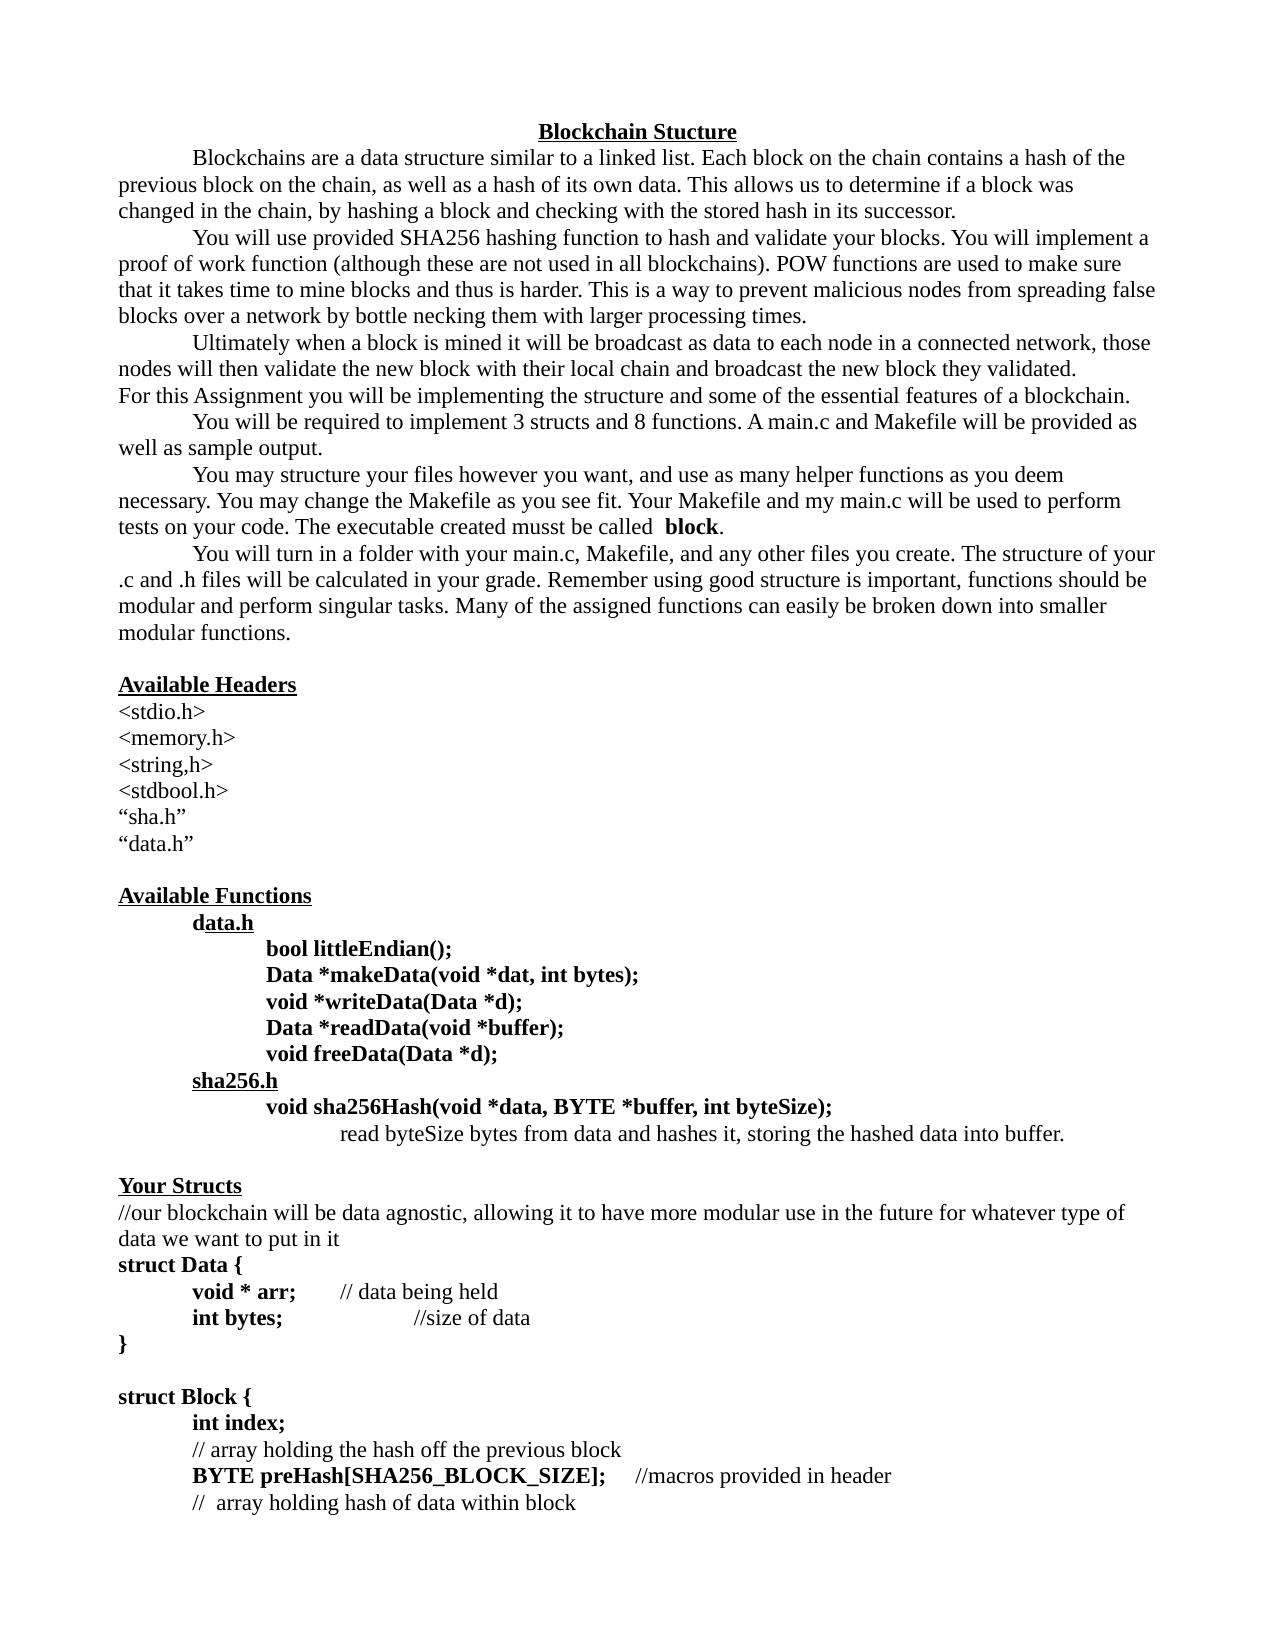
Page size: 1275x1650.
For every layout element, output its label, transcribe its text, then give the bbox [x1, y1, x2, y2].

text <string,h> [118, 751, 1157, 777]
text BYTE preHash[SHA256_BLOCK_SIZE]; //macros provided in header [118, 1462, 1157, 1488]
text int bytes; //size of data [118, 1304, 1157, 1330]
text Blockchain Stucture [118, 118, 1157, 144]
text void *writeData(Data *d); [118, 988, 1157, 1014]
text sha256.h [118, 1067, 1157, 1093]
text You will use provided SHA256 hashing function to hash and validate your blocks. You will implement a proof of work function (although these are not used in all blockchains). POW functions are used to make sure that it takes time to mine blocks and thus is harder. This is a way to prevent malicious nodes from spreading false blocks over a network by bottle necking them with larger processing times. [118, 223, 1157, 329]
text Available Headers [118, 672, 1157, 698]
text Data *readData(void *buffer); [118, 1014, 1157, 1041]
text void * arr; // data being held [118, 1278, 1157, 1304]
text You may structure your files however you want, and use as many helper functions as you deem necessary. You may change the Makefile as you see fit. Your Makefile and my main.c will be used to perform tests on your code. The executable created musst be called block. [118, 461, 1157, 540]
text Available Functions [118, 882, 1157, 909]
text Ultimately when a block is mined it will be broadcast as data to each node in a connected network, those nodes will then validate the new block with their local chain and broadcast the new block they validated. [118, 329, 1157, 382]
text //our blockchain will be data agnostic, allowing it to have more modular use in the future for whatever type of data we want to put in it [118, 1199, 1157, 1251]
text “sha.h” [118, 803, 1157, 830]
text void freeData(Data *d); [118, 1041, 1157, 1067]
text For this Assignment you will be implementing the structure and some of the essential features of a blockchain. You will be required to implement 3 structs and 8 functions. A main.c and Makefile will be provided as well as sample output. [118, 382, 1157, 461]
text <stdio.h> [118, 698, 1157, 724]
text Your Structs [118, 1172, 1157, 1199]
text Blockchains are a data structure similar to a linked list. Each block on the chain contains a hash of the previous block on the chain, as well as a hash of its own data. This allows us to determine if a block was changed in the chain, by hashing a block and checking with the stored hash in its successor. [118, 144, 1157, 223]
text Data *makeData(void *dat, int bytes); [118, 961, 1157, 988]
text bool littleEndian(); [118, 935, 1157, 961]
text You will turn in a folder with your main.c, Makefile, and any other files you create. The structure of your .c and .h files will be calculated in your grade. Remember using good structure is important, functions should be modular and perform singular tasks. Many of the assigned functions can easily be broken down into smaller modular functions. [118, 540, 1157, 645]
text <stdbool.h> [118, 777, 1157, 803]
text <memory.h> [118, 724, 1157, 751]
text read byteSize bytes from data and hashes it, storing the hashed data into buffer. [118, 1119, 1157, 1146]
text // array holding the hash off the previous block [118, 1436, 1157, 1462]
text } [118, 1330, 1157, 1357]
text // array holding hash of data within block [118, 1488, 1157, 1515]
text data.h [118, 909, 1157, 935]
text int index; [118, 1409, 1157, 1436]
text struct Data { [118, 1251, 1157, 1278]
text “data.h” [118, 830, 1157, 856]
text void sha256Hash(void *data, BYTE *buffer, int byteSize); [118, 1093, 1157, 1119]
text struct Block { [118, 1383, 1157, 1409]
